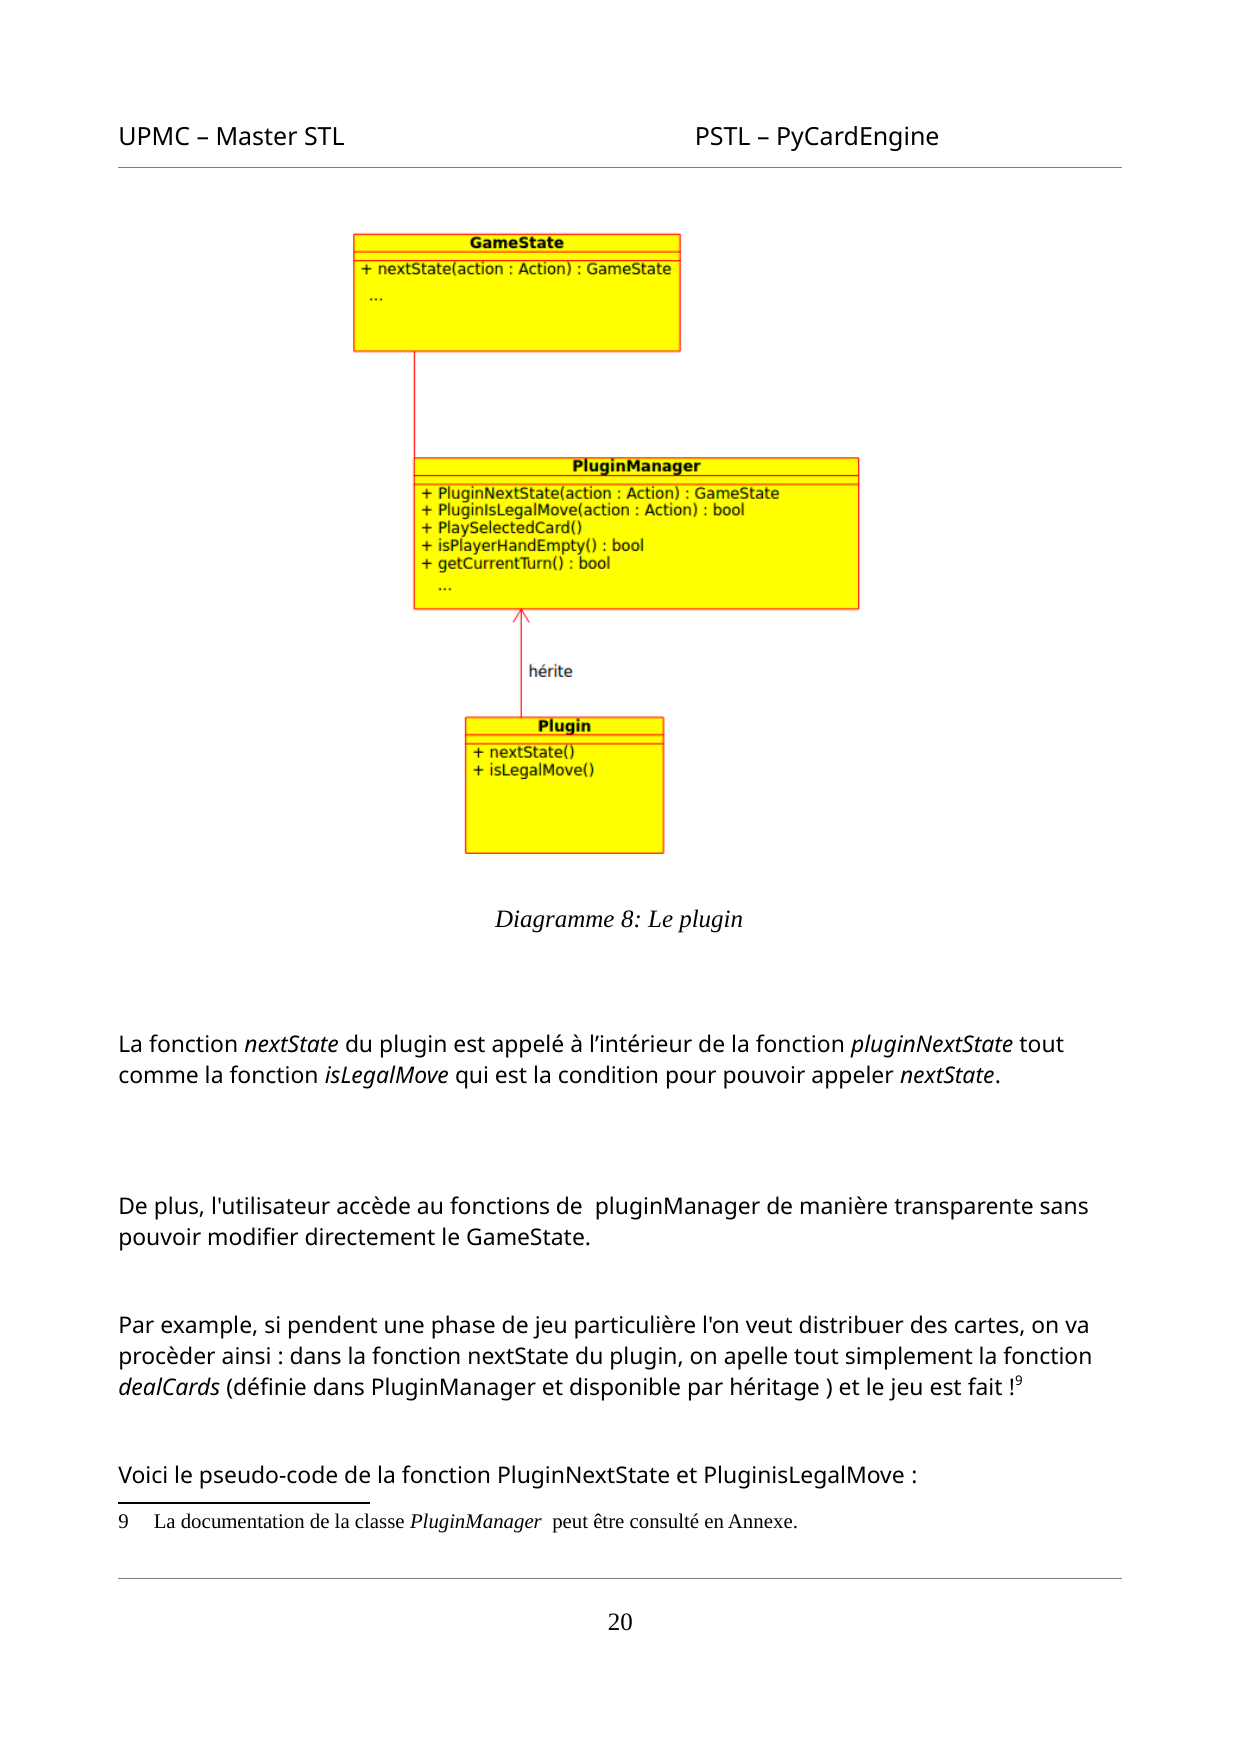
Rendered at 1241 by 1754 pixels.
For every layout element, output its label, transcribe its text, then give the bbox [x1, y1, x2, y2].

text Par example, si pendent une phase de jeu particulière l'on veut distribuer des cartes, on va procèder ainsi : dans la fonction nextState du plugin, on apelle tout simplement la fonction dealCards (définie dans PluginManager et disponible par héritage ) et le jeu est fait ! [118, 1309, 1122, 1403]
text La fonction nextState du plugin est appelé à l’intérieur de la fonction pluginNextState tout comme la fonction isLegalMove qui est la condition pour pouvoir appeler nextState. [118, 1028, 1122, 1090]
text Diagramme 8: Le plugin [327, 905, 914, 933]
text De plus, l'utilisateur accède au fonctions de pluginManager de manière transparente sans pouvoir modifier directement le GameState. [118, 1190, 1122, 1253]
picture [326, 196, 914, 905]
text Voici le pseudo-code de la fonction PluginNextState et PluginisLegalMove : [118, 1459, 1122, 1490]
text La documentation de la classe PluginManager peut être consulté en Annexe. [118, 1509, 1122, 1533]
